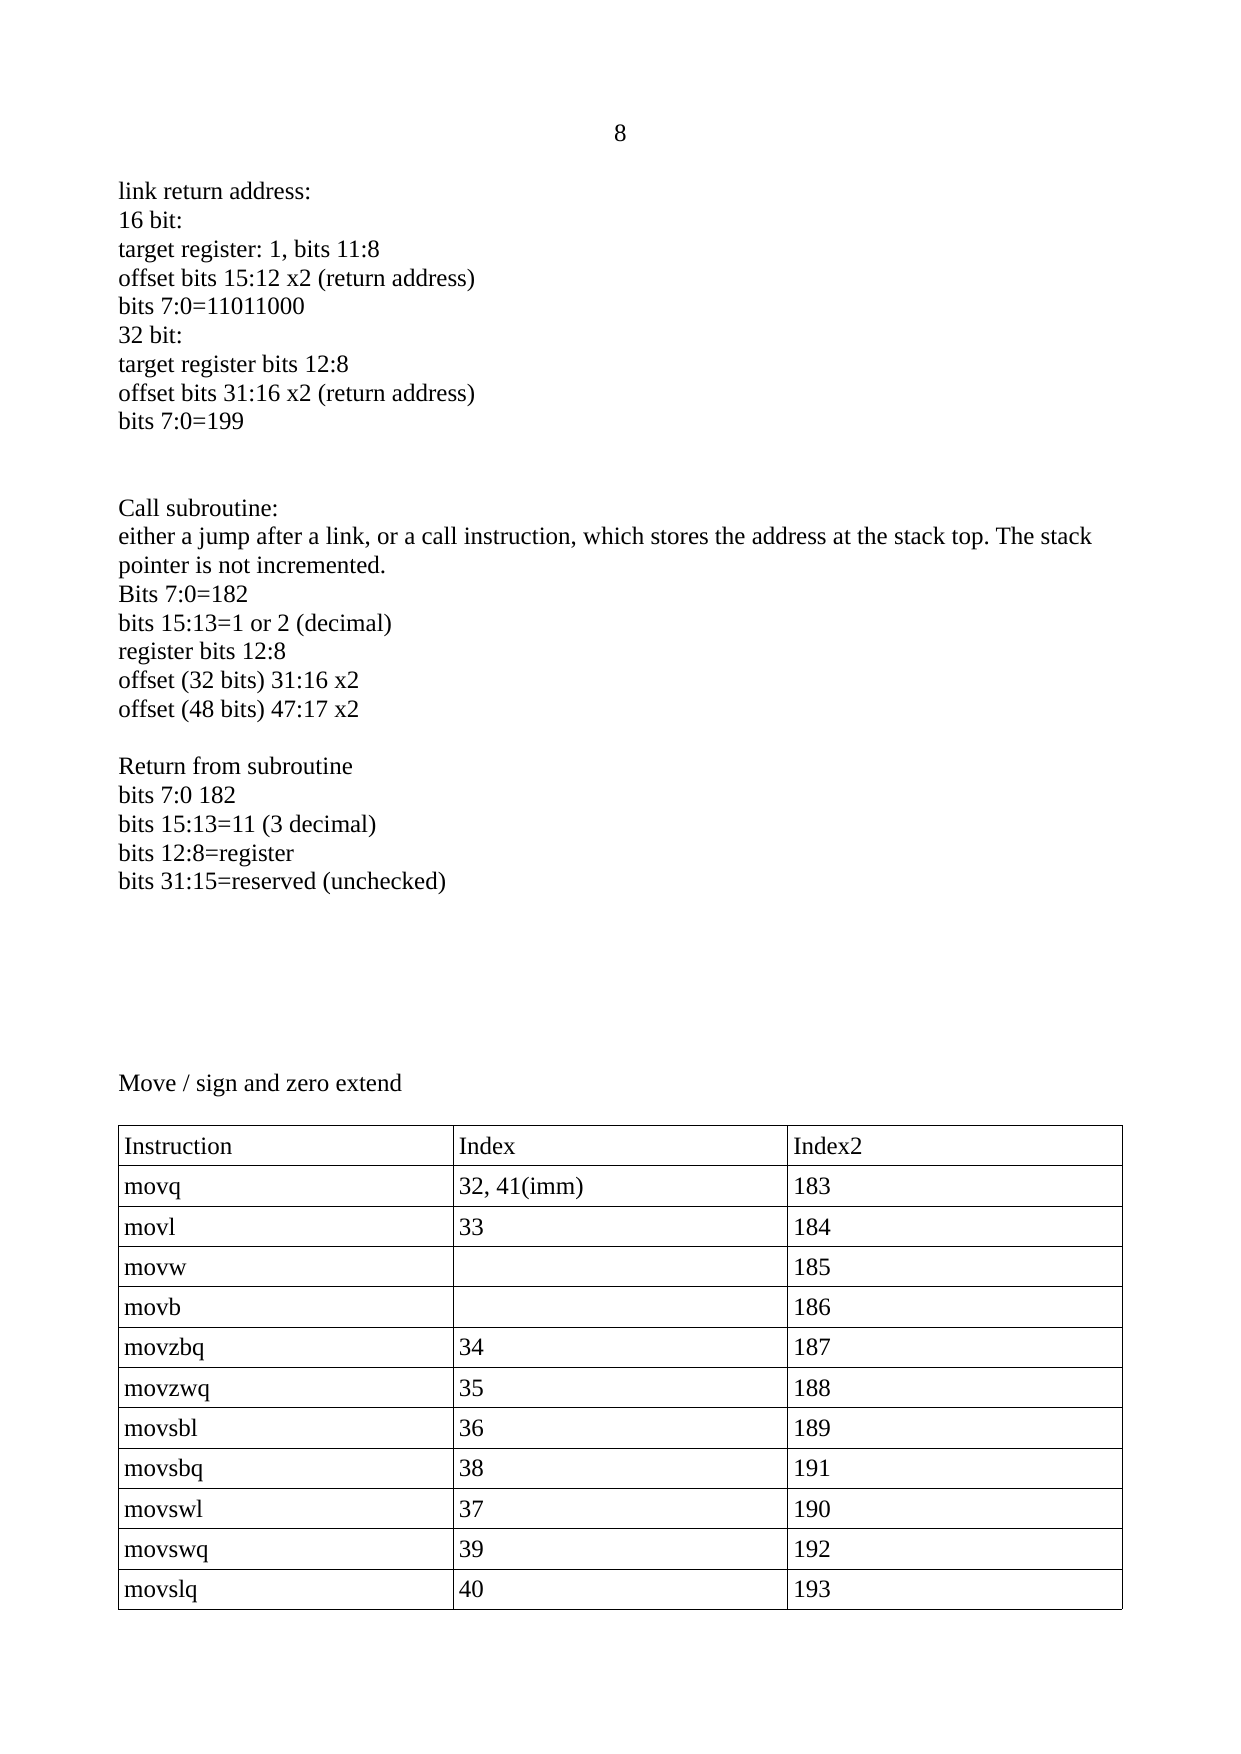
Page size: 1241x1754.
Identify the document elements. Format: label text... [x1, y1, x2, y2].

table_cell movswq [119, 1529, 453, 1568]
table_cell 35 [454, 1368, 787, 1407]
table_header Instruction [119, 1126, 453, 1165]
table_cell 189 [788, 1408, 1122, 1448]
table_header Index [454, 1126, 787, 1165]
text bits 7:0=199 [118, 406, 1122, 435]
table_cell 184 [788, 1207, 1122, 1246]
table_cell movslq [119, 1570, 453, 1609]
text bits 12:8=register [118, 838, 1122, 866]
table_cell movsbq [119, 1449, 453, 1488]
table_cell 32, 41(imm) [454, 1166, 787, 1206]
text Bits 7:0=182 [118, 579, 1122, 608]
table_cell 183 [788, 1166, 1122, 1206]
table_cell movsbl [119, 1408, 453, 1448]
table_cell 38 [454, 1449, 787, 1488]
text bits 15:13=11 (3 decimal) [118, 809, 1122, 838]
table_cell movq [119, 1166, 453, 1206]
table_cell [454, 1287, 787, 1327]
table_cell movswl [119, 1489, 453, 1528]
table_cell 40 [454, 1570, 787, 1609]
text register bits 12:8 [118, 636, 1122, 665]
table_cell 33 [454, 1207, 787, 1246]
table_cell 39 [454, 1529, 787, 1568]
text target register: 1, bits 11:8 [118, 234, 1122, 263]
text bits 7:0=11011000 [118, 291, 1122, 320]
table_cell 37 [454, 1489, 787, 1528]
table_cell 185 [788, 1247, 1122, 1286]
text offset (32 bits) 31:16 x2 [118, 665, 1122, 694]
table_cell movb [119, 1287, 453, 1327]
table_cell 193 [788, 1570, 1122, 1609]
text 32 bit: [118, 320, 1122, 349]
table_cell 186 [788, 1287, 1122, 1327]
text bits 31:15=reserved (unchecked) [118, 866, 1122, 895]
text bits 15:13=1 or 2 (decimal) [118, 608, 1122, 636]
table_cell movzwq [119, 1368, 453, 1407]
table_cell 192 [788, 1529, 1122, 1568]
table_cell movzbq [119, 1328, 453, 1367]
text bits 7:0 182 [118, 780, 1122, 809]
text offset bits 15:12 x2 (return address) [118, 263, 1122, 291]
table_cell movl [119, 1207, 453, 1246]
table_cell 188 [788, 1368, 1122, 1407]
table_cell 36 [454, 1408, 787, 1448]
table_cell 187 [788, 1328, 1122, 1367]
text link return address: [118, 176, 1122, 205]
text Move / sign and zero extend [118, 1068, 1122, 1096]
table_cell 191 [788, 1449, 1122, 1488]
table_cell movw [119, 1247, 453, 1286]
table_cell 34 [454, 1328, 787, 1367]
table_header Index2 [788, 1126, 1122, 1165]
table_cell [454, 1247, 787, 1286]
text either a jump after a link, or a call instruction, which stores the address at the stack top. The stack pointer is not incremented. [118, 521, 1122, 579]
text target register bits 12:8 [118, 349, 1122, 378]
text 16 bit: [118, 205, 1122, 234]
text offset bits 31:16 x2 (return address) [118, 378, 1122, 406]
table_cell 190 [788, 1489, 1122, 1528]
text Call subroutine: [118, 493, 1122, 521]
text offset (48 bits) 47:17 x2 [118, 694, 1122, 723]
text Return from subroutine [118, 751, 1122, 780]
